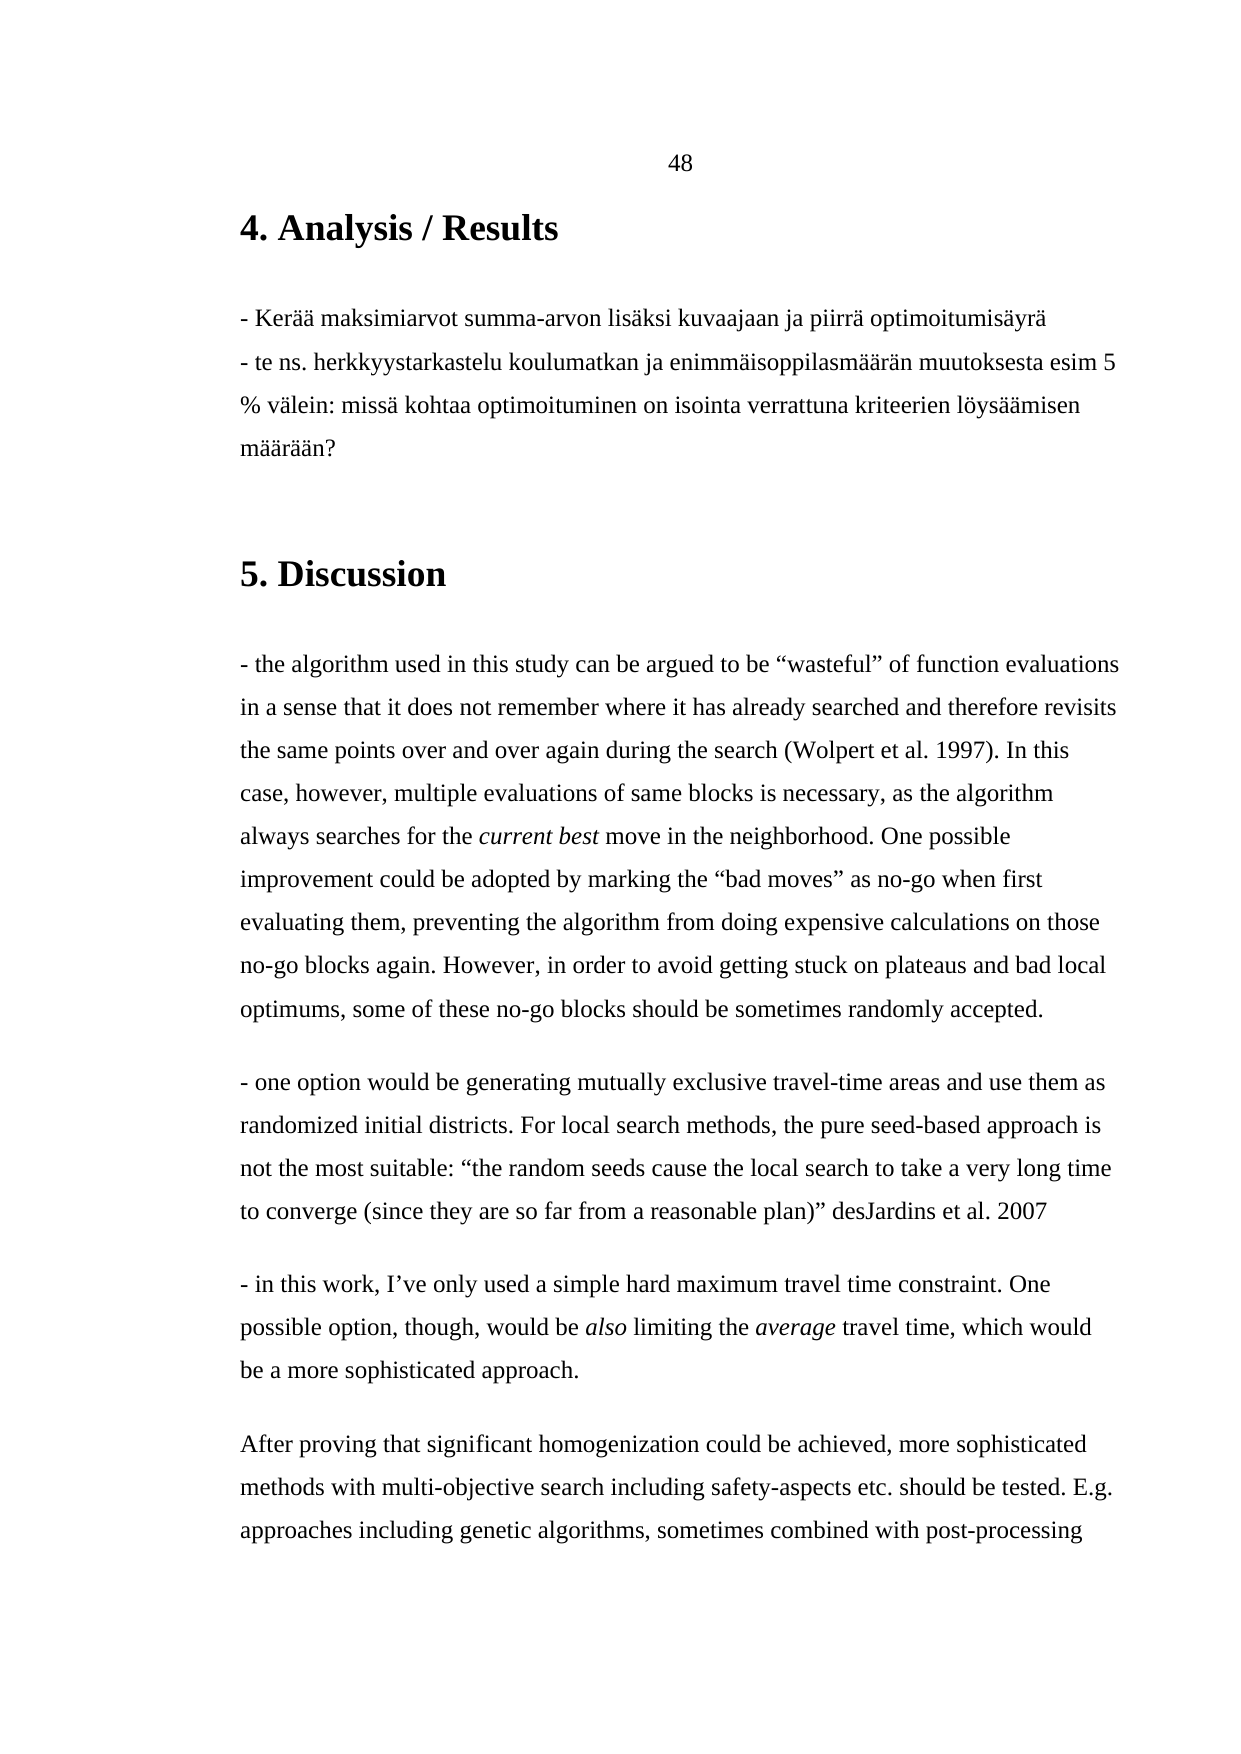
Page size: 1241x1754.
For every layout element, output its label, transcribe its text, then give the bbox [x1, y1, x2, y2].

text - one option would be generating mutually exclusive travel-time areas and use them as randomized initial districts. For local search methods, the pure seed-based approach is not the most suitable: “the random seeds cause the local search to take a very long time to converge (since they are so far from a reasonable plan)” desJardins et al. 2007 [240, 1067, 1121, 1225]
text - the algorithm used in this study can be argued to be “wasteful” of function evaluations in a sense that it does not remember where it has already searched and therefore revisits the same points over and over again during the search (Wolpert et al. 1997). In this case, however, multiple evaluations of same blocks is necessary, as the algorithm always searches for the current best move in the neighborhood. One possible improvement could be adopted by marking the “bad moves” as no-go when first evaluating them, preventing the algorithm from doing expensive calculations on those no-go blocks again. However, in order to avoid getting stuck on plateaus and bad local optimums, some of these no-go blocks should be sometimes randomly accepted. [240, 649, 1121, 1022]
text - in this work, I’ve only used a simple hard maximum travel time constraint. One possible option, though, would be also limiting the average travel time, which would be a more sophisticated approach. [240, 1269, 1121, 1384]
subtitle 4. Analysis / Results [240, 206, 1121, 249]
text - Kerää maksimiarvot summa-arvon lisäksi kuvaajaan ja piirrä optimoitumisäyrä - te ns. herkkyystarkastelu koulumatkan ja enimmäisoppilasmäärän muutoksesta esim 5 % välein: missä kohtaa optimoituminen on isointa verrattuna kriteerien löysäämisen määrään? [240, 303, 1121, 462]
subtitle 5. Discussion [240, 551, 1121, 594]
text After proving that significant homogenization could be achieved, more sophisticated methods with multi-objective search including safety-aspects etc. should be tested. E.g. approaches including genetic algorithms, sometimes combined with post-processing [240, 1429, 1121, 1544]
